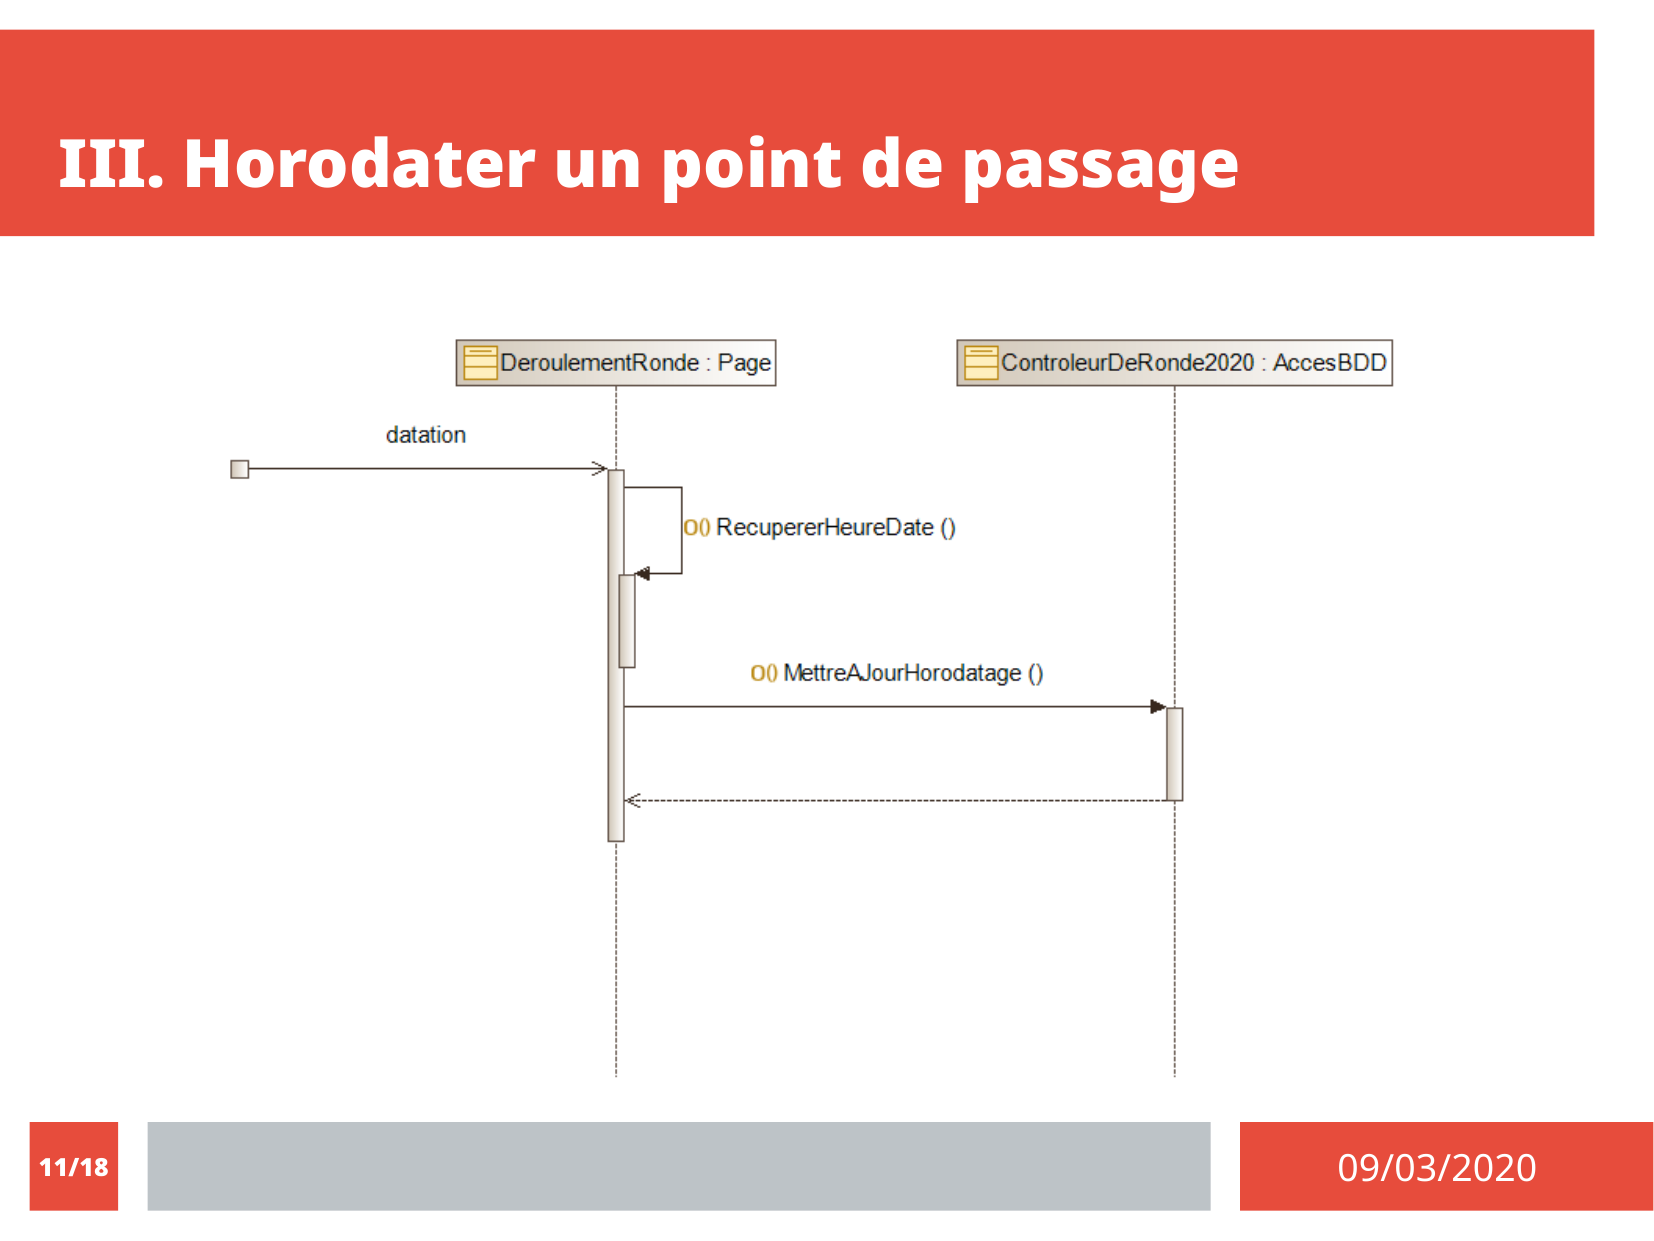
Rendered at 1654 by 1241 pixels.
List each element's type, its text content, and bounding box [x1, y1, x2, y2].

picture [215, 324, 1409, 1093]
title III. Horodater un point de passage [59, 59, 1595, 207]
